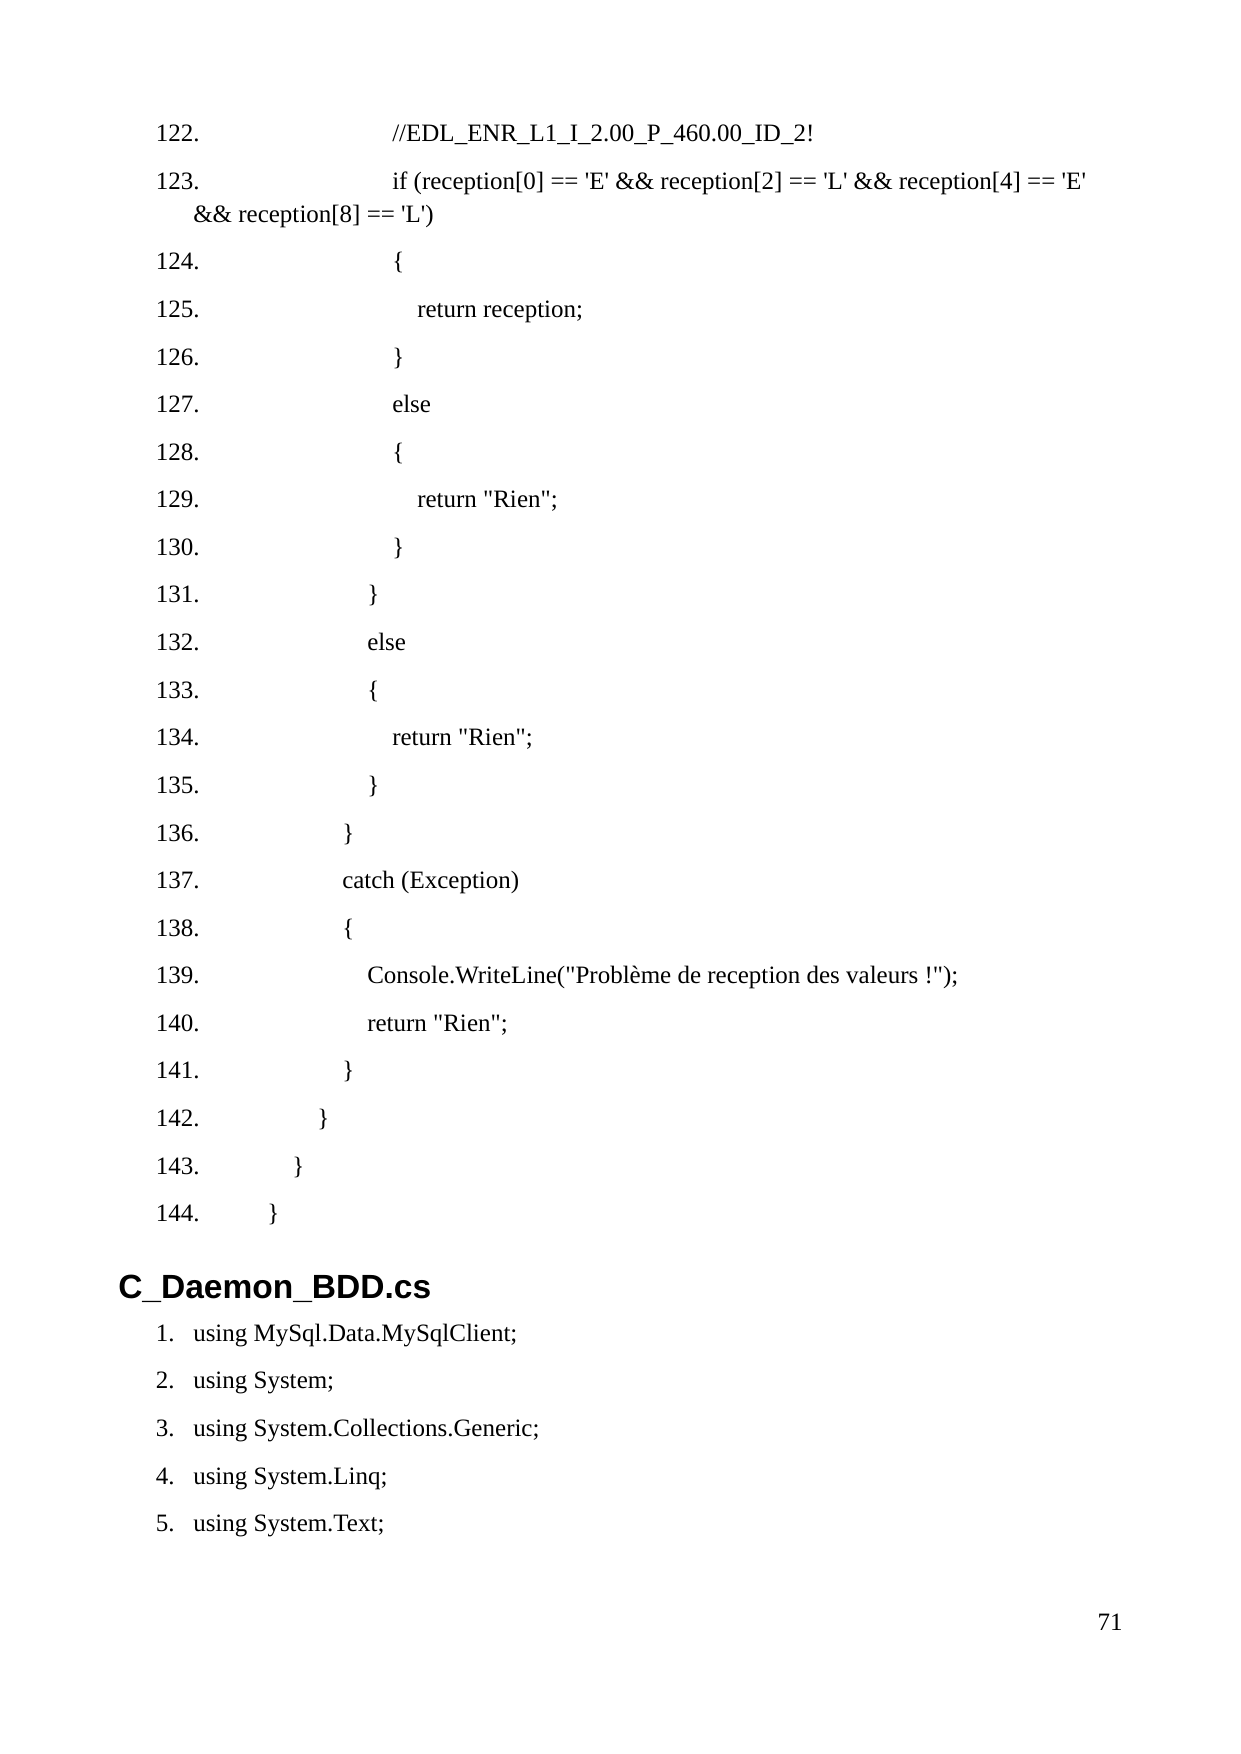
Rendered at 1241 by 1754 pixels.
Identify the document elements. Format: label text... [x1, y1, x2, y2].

list } [156, 818, 1122, 846]
list { [156, 437, 1122, 466]
list } [156, 579, 1122, 608]
list using MySql.Data.MySqlClient; [156, 1318, 1122, 1347]
list } [156, 342, 1122, 370]
list else [156, 627, 1122, 656]
list } [156, 1056, 1122, 1084]
list } [156, 1103, 1122, 1132]
list using System.Linq; [156, 1461, 1122, 1489]
list using System.Text; [156, 1508, 1122, 1537]
list else [156, 389, 1122, 418]
list { [156, 246, 1122, 275]
list } [156, 1198, 1122, 1227]
list return reception; [156, 294, 1122, 323]
list return "Rien"; [156, 722, 1122, 751]
list catch (Exception) [156, 865, 1122, 894]
list //EDL_ENR_L1_I_2.00_P_460.00_ID_2! [156, 118, 1122, 147]
list using System; [156, 1366, 1122, 1394]
list } [156, 532, 1122, 561]
list Console.WriteLine("Problème de reception des valeurs !"); [156, 960, 1122, 989]
list { [156, 675, 1122, 703]
list return "Rien"; [156, 1008, 1122, 1037]
subtitle C_Daemon_BDD.cs [118, 1267, 1122, 1306]
list } [156, 1151, 1122, 1179]
list return "Rien"; [156, 484, 1122, 513]
list if (reception[0] == 'E' && reception[2] == 'L' && reception[4] == 'E' && reception[8] == 'L') [156, 166, 1122, 227]
list } [156, 770, 1122, 799]
list using System.Collections.Generic; [156, 1413, 1122, 1442]
list { [156, 913, 1122, 942]
